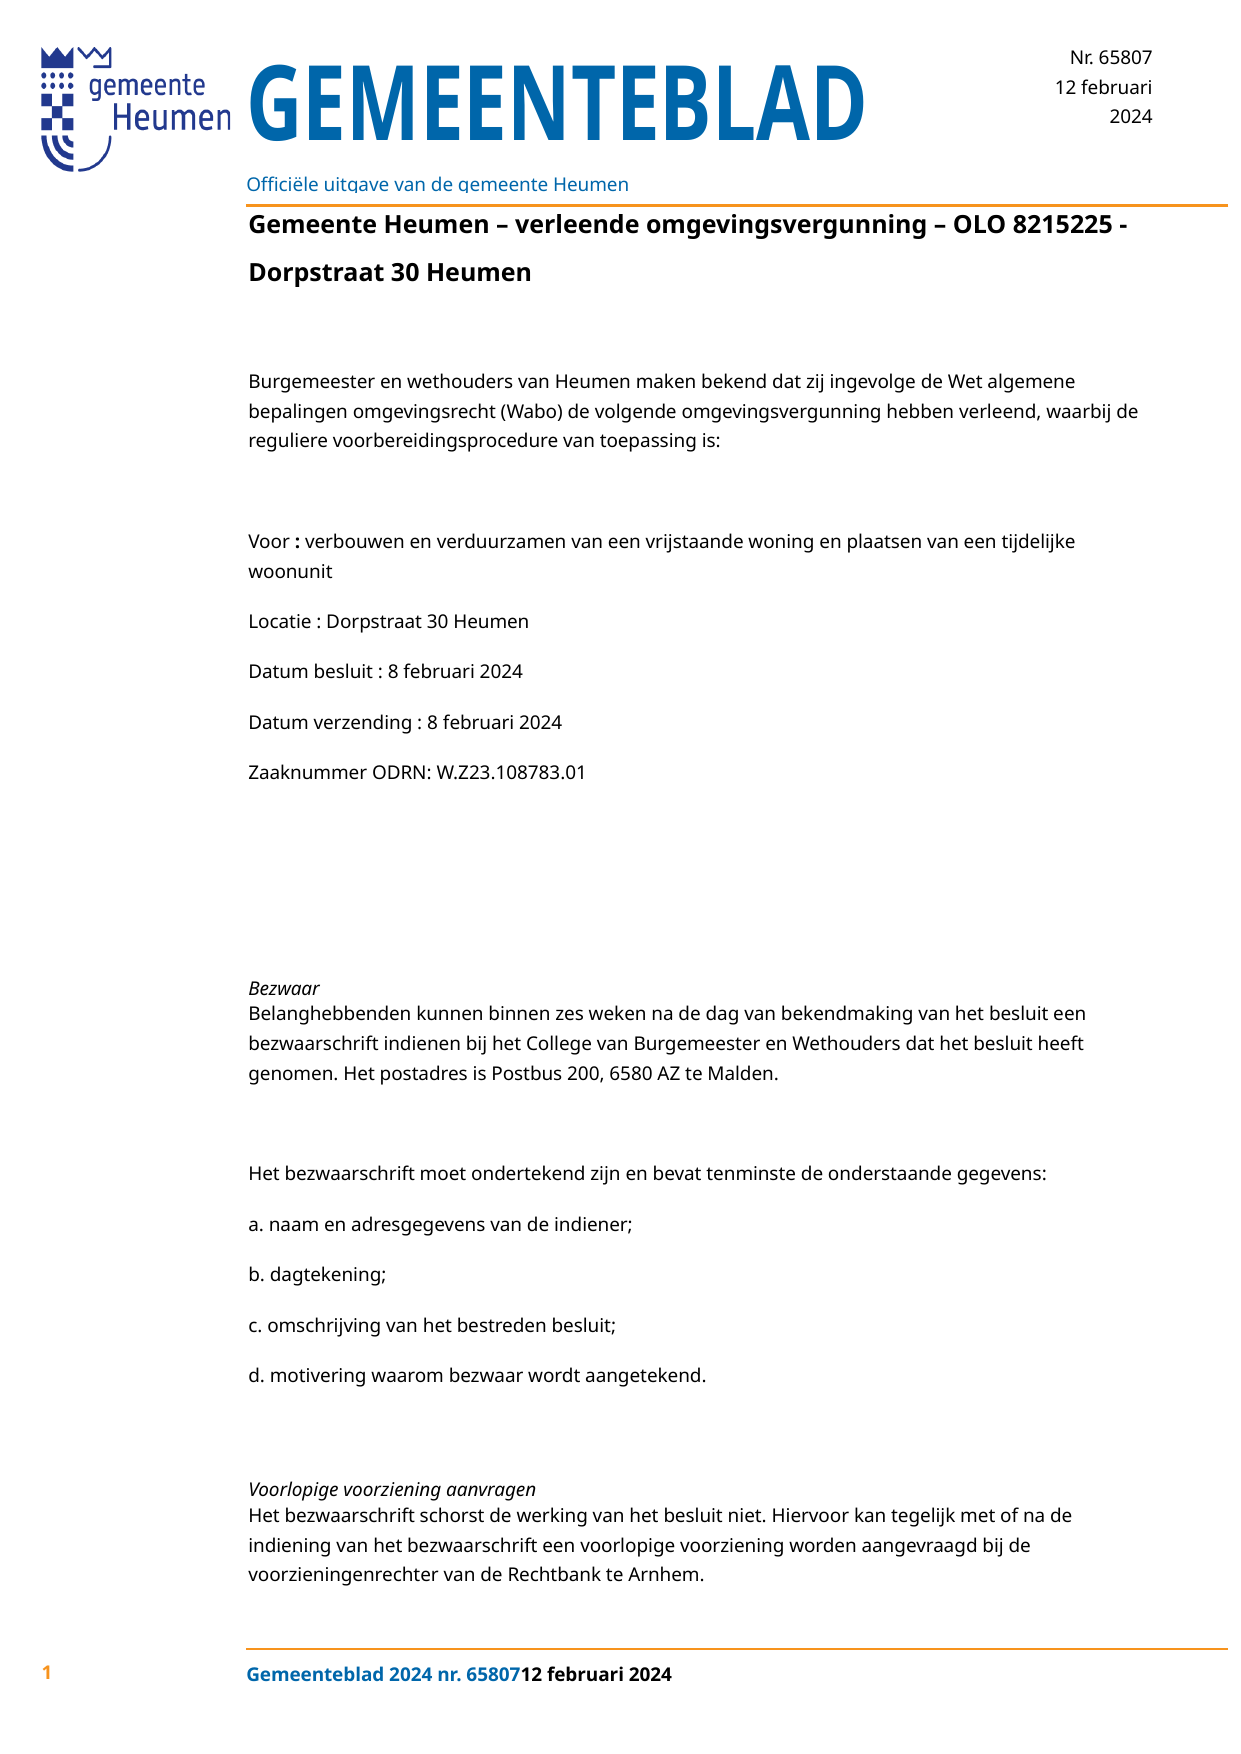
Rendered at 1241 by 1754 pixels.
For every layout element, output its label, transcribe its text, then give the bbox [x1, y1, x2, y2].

text Het bezwaarschrift schorst de werking van het besluit niet. Hiervoor kan tegelijk met of na de indiening van het bezwaarschrift een voorlopige voorziening worden aangevraagd bij de voorzieningenrechter van de Rechtbank te Arnhem. [248, 1502, 1152, 1587]
text Bezwaar [248, 975, 1152, 1001]
text a. naam en adresgegevens van de indiener; [248, 1211, 1152, 1237]
text Gemeente Heumen – verleende omgevingsvergunning – OLO 8215225 - Dorpstraat 30 Heumen [248, 207, 1152, 288]
text b. dagtekening; [248, 1261, 1152, 1287]
text Datum besluit : 8 februari 2024 [248, 659, 1152, 684]
picture [41, 47, 231, 172]
text d. motivering waarom bezwaar wordt aangetekend. [248, 1362, 1152, 1388]
text Voorlopige voorziening aanvragen [248, 1477, 1152, 1502]
text Het bezwaarschrift moet ondertekend zijn en bevat tenminste de onderstaande gegevens: [248, 1161, 1152, 1186]
text Locatie : Dorpstraat 30 Heumen [248, 608, 1152, 634]
text Burgemeester en wethouders van Heumen maken bekend dat zij ingevolge de Wet algemene bepalingen omgevingsrecht (Wabo) de volgende omgevingsvergunning hebben verleend, waarbij de reguliere voorbereidingsprocedure van toepassing is: [248, 368, 1152, 453]
text Voor : verbouwen en verduurzamen van een vrijstaande woning en plaatsen van een tijdelijke woonunit [248, 528, 1152, 584]
text Zaaknummer ODRN: W.Z23.108783.01 [248, 759, 1152, 785]
text c. omschrijving van het bestreden besluit; [248, 1312, 1152, 1337]
text Belanghebbenden kunnen binnen zes weken na de dag van bekendmaking van het besluit een bezwaarschrift indienen bij het College van Burgemeester en Wethouders dat het besluit heeft genomen. Het postadres is Postbus 200, 6580 AZ te Malden. [248, 1001, 1152, 1085]
text Datum verzending : 8 februari 2024 [248, 709, 1152, 735]
